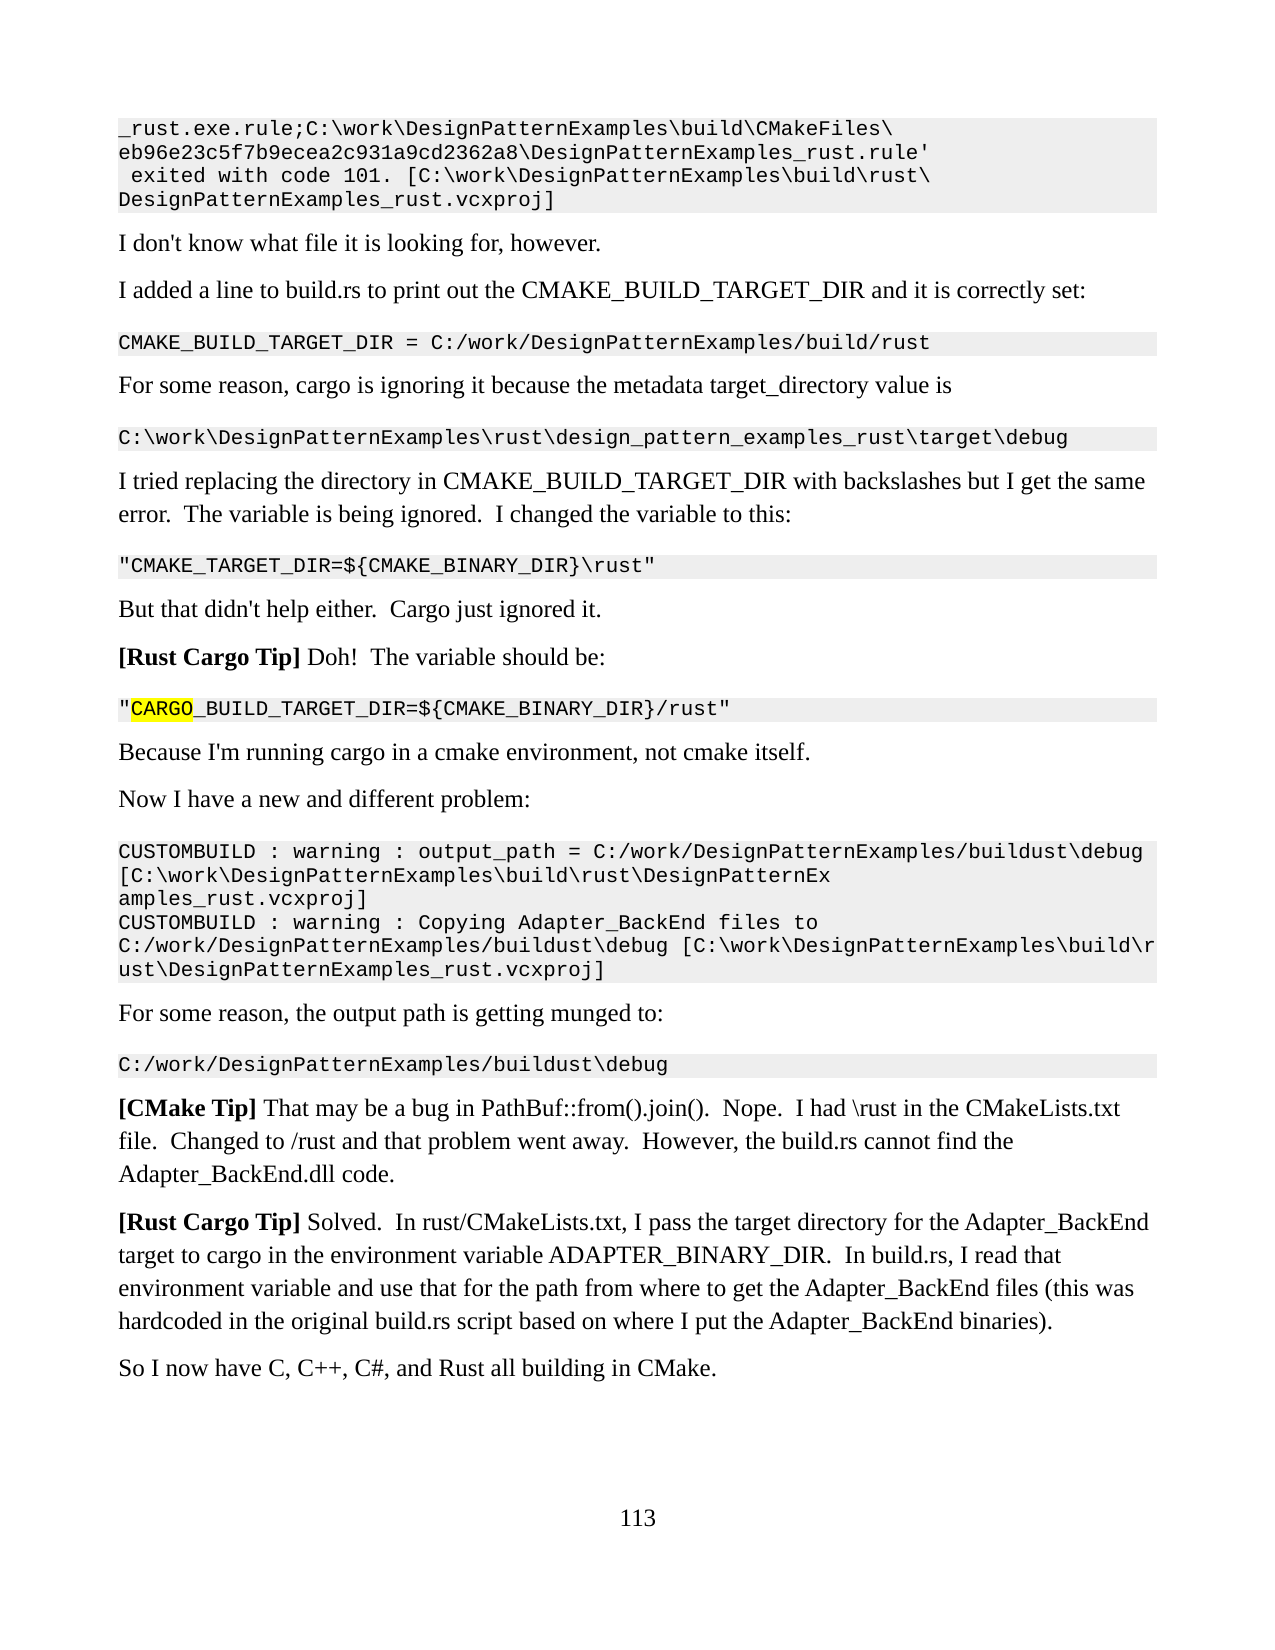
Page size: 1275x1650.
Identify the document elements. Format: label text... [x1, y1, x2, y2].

text Because I'm running cargo in a cmake environment, not cmake itself. [118, 737, 1157, 766]
text _rust.exe.rule;C:\work\DesignPatternExamples\build\CMakeFiles\eb96e23c5f7b9ecea2c931a9cd2362a8\DesignPatternExamples_rust.rule' [118, 118, 1157, 165]
text I tried replacing the directory in CMAKE_BUILD_TARGET_DIR with backslashes but I get the same error. The variable is being ignored. I changed the variable to this: [118, 466, 1157, 527]
text [Rust Cargo Tip] Solved. In rust/CMakeLists.txt, I pass the target directory for the Adapter_BackEnd target to cargo in the environment variable ADAPTER_BINARY_DIR. In build.rs, I read that environment variable and use that for the path from where to get the Adapter_BackEnd files (this was hardcoded in the original build.rs script based on where I put the Adapter_BackEnd binaries). [118, 1207, 1157, 1334]
text I added a line to build.rs to print out the CMAKE_BUILD_TARGET_DIR and it is correctly set: [118, 275, 1157, 304]
text "CMAKE_TARGET_DIR=${CMAKE_BINARY_DIR}\rust" [118, 555, 1157, 579]
text [CMake Tip] That may be a bug in PathBuf::from().join(). Nope. I had \rust in the CMakeLists.txt file. Changed to /rust and that problem went away. However, the build.rs cannot find the Adapter_BackEnd.dll code. [118, 1093, 1157, 1188]
text C:\work\DesignPatternExamples\rust\design_pattern_examples_rust\target\debug [118, 427, 1157, 451]
text ust\DesignPatternExamples_rust.vcxproj] [118, 959, 1157, 983]
text CUSTOMBUILD : warning : Copying Adapter_BackEnd files to C:/work/DesignPatternExamples/buildust\debug [C:\work\DesignPatternExamples\build\r [118, 912, 1157, 959]
text But that didn't help either. Cargo just ignored it. [118, 594, 1157, 623]
text CUSTOMBUILD : warning : output_path = C:/work/DesignPatternExamples/buildust\debug [C:\work\DesignPatternExamples\build\rust\DesignPatternEx [118, 841, 1157, 888]
text CMAKE_BUILD_TARGET_DIR = C:/work/DesignPatternExamples/build/rust [118, 332, 1157, 356]
text For some reason, cargo is ignoring it because the metadata target_directory value is [118, 371, 1157, 399]
text For some reason, the output path is getting munged to: [118, 998, 1157, 1027]
text So I now have C, C++, C#, and Rust all building in CMake. [118, 1353, 1157, 1382]
text [Rust Cargo Tip] Doh! The variable should be: [118, 642, 1157, 670]
text exited with code 101. [C:\work\DesignPatternExamples\build\rust\DesignPatternExamples_rust.vcxproj] [118, 165, 1157, 213]
text "CARGO_BUILD_TARGET_DIR=${CMAKE_BINARY_DIR}/rust" [118, 698, 1157, 722]
text amples_rust.vcxproj] [118, 888, 1157, 912]
text I don't know what file it is looking for, however. [118, 228, 1157, 256]
text C:/work/DesignPatternExamples/buildust\debug [118, 1054, 1157, 1078]
text Now I have a new and different problem: [118, 784, 1157, 813]
